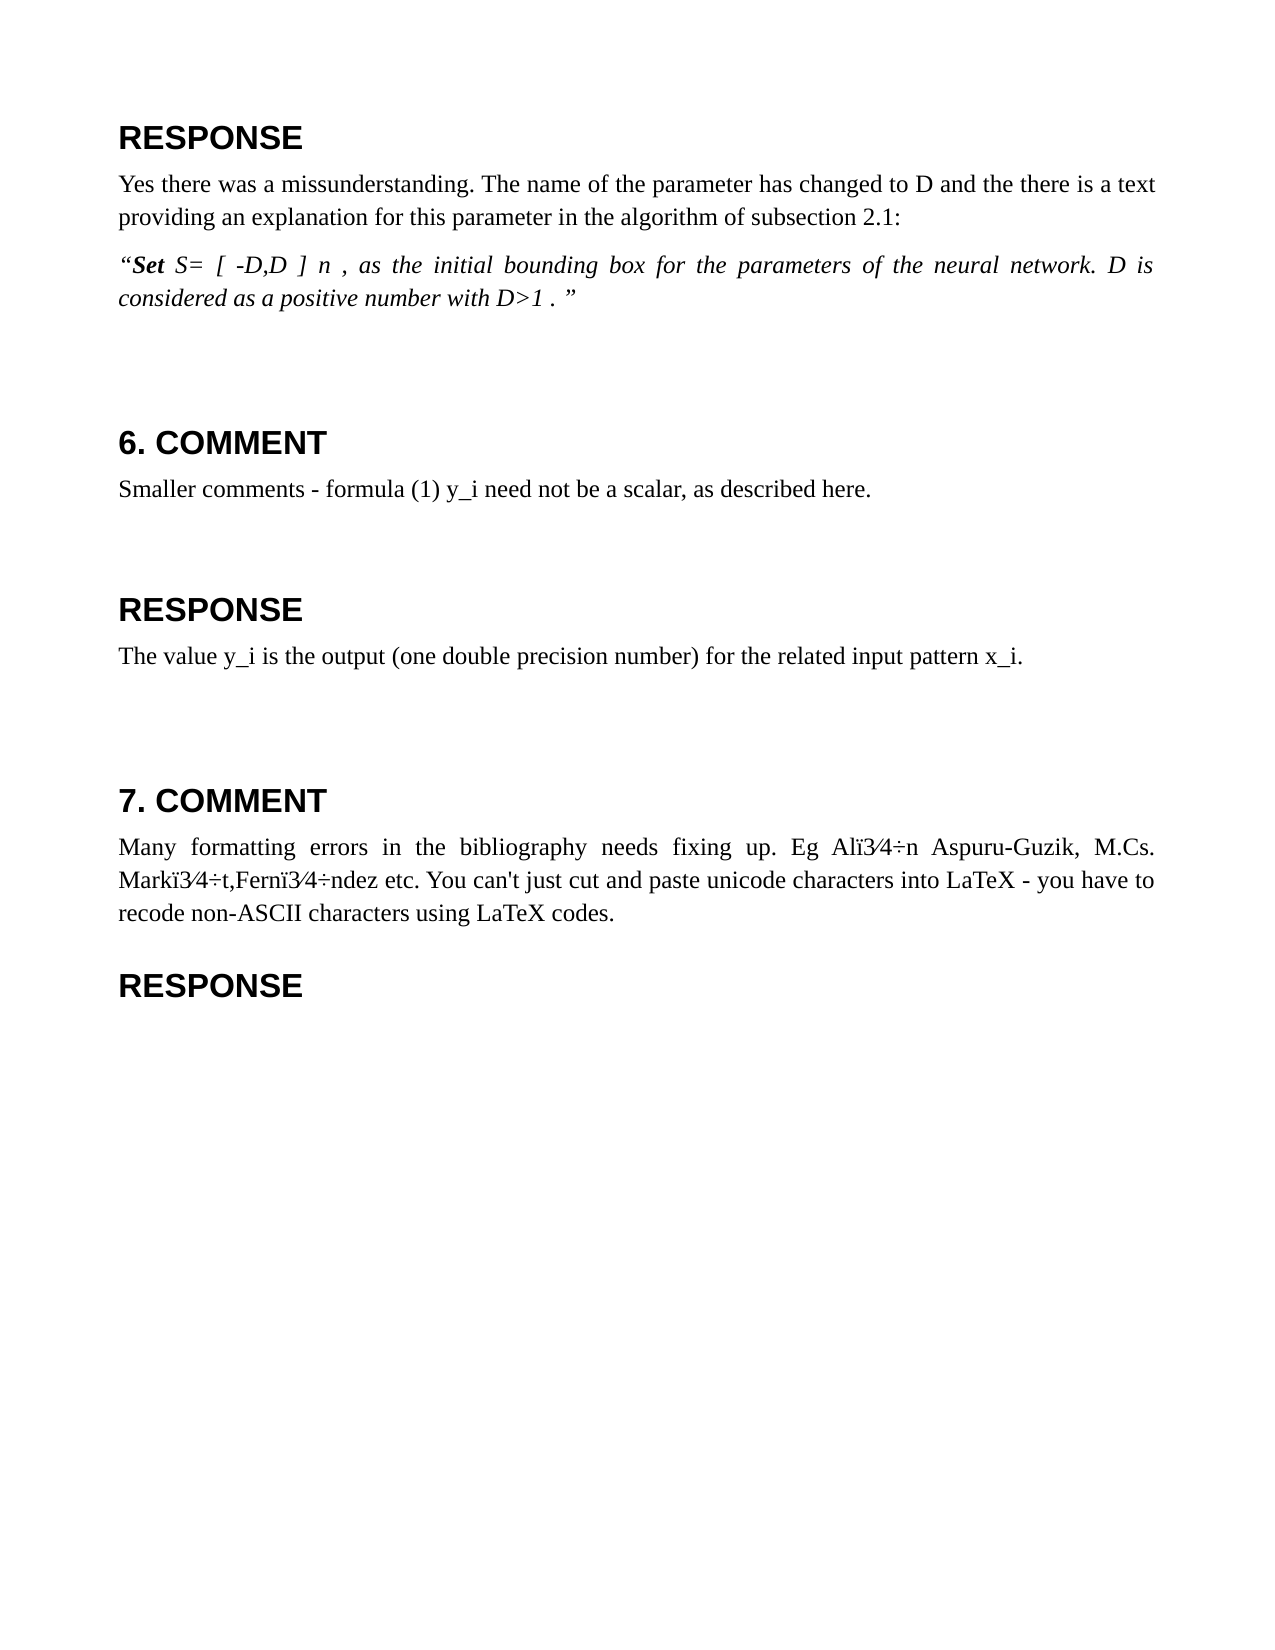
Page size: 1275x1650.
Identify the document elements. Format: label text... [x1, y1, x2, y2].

text Yes there was a missunderstanding. The name of the parameter has changed to D and the there is a text providing an explanation for this parameter in the algorithm of subsection 2.1: [118, 169, 1157, 231]
text The value y_i is the output (one double precision number) for the related input pattern x_i. [118, 641, 1157, 669]
subtitle 7. COMMENT [118, 781, 1157, 819]
subtitle RESPONSE [118, 966, 1157, 1005]
text “Set S= [ -D,D ] n , as the initial bounding box for the parameters of the neural network. D is considered as a positive number with D>1 . ” [118, 250, 1157, 311]
text Smaller comments - formula (1) y_i need not be a scalar, as described here. [118, 474, 1157, 503]
subtitle RESPONSE [118, 590, 1157, 628]
subtitle 6. COMMENT [118, 423, 1157, 461]
subtitle RESPONSE [118, 118, 1157, 157]
text Many formatting errors in the bibliography needs fixing up. Eg Alï3⁄4÷n Aspuru-Guzik, M.Cs. Markï3⁄4÷t,Fernï3⁄4÷ndez etc. You can't just cut and paste unicode characters into LaTeX - you have to recode non-ASCII characters using LaTeX codes. [118, 832, 1157, 927]
